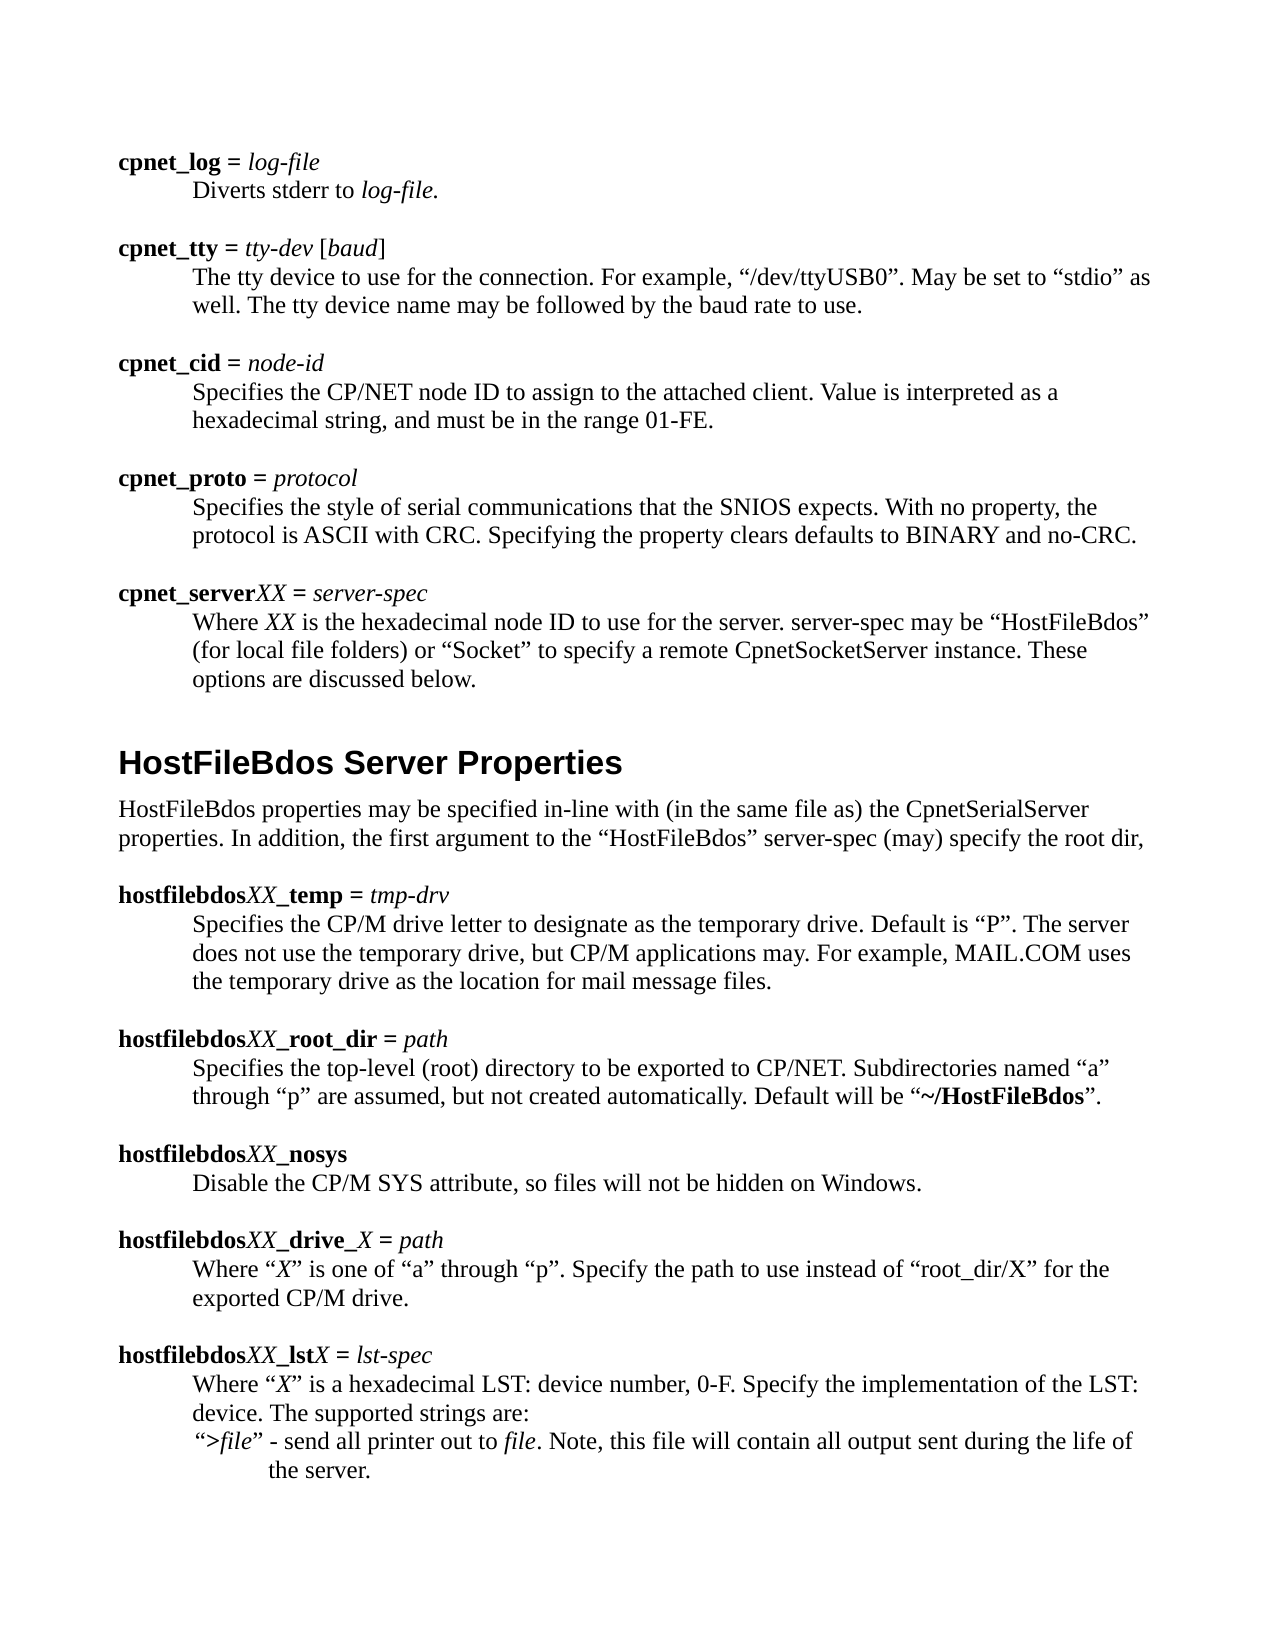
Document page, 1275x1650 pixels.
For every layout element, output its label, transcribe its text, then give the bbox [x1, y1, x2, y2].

text cpnet_log = log-file [118, 147, 1157, 176]
text cpnet_serverXX = server-spec [118, 578, 1157, 607]
text cpnet_cid = node-id [118, 348, 1157, 377]
text hostfilebdosXX_nosys [118, 1139, 1157, 1168]
text Disable the CP/M SYS attribute, so files will not be hidden on Windows. [192, 1168, 1157, 1196]
text cpnet_proto = protocol [118, 463, 1157, 492]
text Specifies the CP/NET node ID to assign to the attached client. Value is interpreted as a hexadecimal string, and must be in the range 01-FE. [192, 377, 1157, 434]
text cpnet_tty = tty-dev [baud] [118, 233, 1157, 262]
text hostfilebdosXX_drive_X = path [118, 1225, 1157, 1254]
text The tty device to use for the connection. For example, “/dev/ttyUSB0”. May be set to “stdio” as well. The tty device name may be followed by the baud rate to use. [192, 262, 1157, 319]
text Diverts stderr to log-file. [192, 176, 1157, 204]
text HostFileBdos properties may be specified in-line with (in the same file as) the CpnetSerialServer properties. In addition, the first argument to the “HostFileBdos” server-spec (may) specify the root dir, [118, 794, 1157, 851]
text hostfilebdosXX_lstX = lst-spec [118, 1340, 1157, 1369]
text Where XX is the hexadecimal node ID to use for the server. server-spec may be “HostFileBdos” (for local file folders) or “Socket” to specify a remote CpnetSocketServer instance. These options are discussed below. [192, 607, 1157, 693]
text Where “X” is one of “a” through “p”. Specify the path to use instead of “root_dir/X” for the exported CP/M drive. [192, 1254, 1157, 1311]
subtitle HostFileBdos Server Properties [118, 743, 1157, 781]
text Specifies the CP/M drive letter to designate as the temporary drive. Default is “P”. The server does not use the temporary drive, but CP/M applications may. For example, MAIL.COM uses the temporary drive as the location for mail message files. [192, 909, 1157, 995]
text Specifies the top-level (root) directory to be exported to CP/NET. Subdirectories named “a” through “p” are assumed, but not created automatically. Default will be “~/HostFileBdos”. [192, 1053, 1157, 1110]
text Where “X” is a hexadecimal LST: device number, 0-F. Specify the implementation of the LST: device. The supported strings are: [192, 1369, 1157, 1426]
text hostfilebdosXX_root_dir = path [118, 1024, 1157, 1053]
text hostfilebdosXX_temp = tmp-drv [118, 880, 1157, 909]
text Specifies the style of serial communications that the SNIOS expects. With no property, the protocol is ASCII with CRC. Specifying the property clears defaults to BINARY and no-CRC. [192, 492, 1157, 549]
text “>file” - send all printer out to file. Note, this file will contain all output sent during the life of the server. [194, 1426, 1157, 1484]
